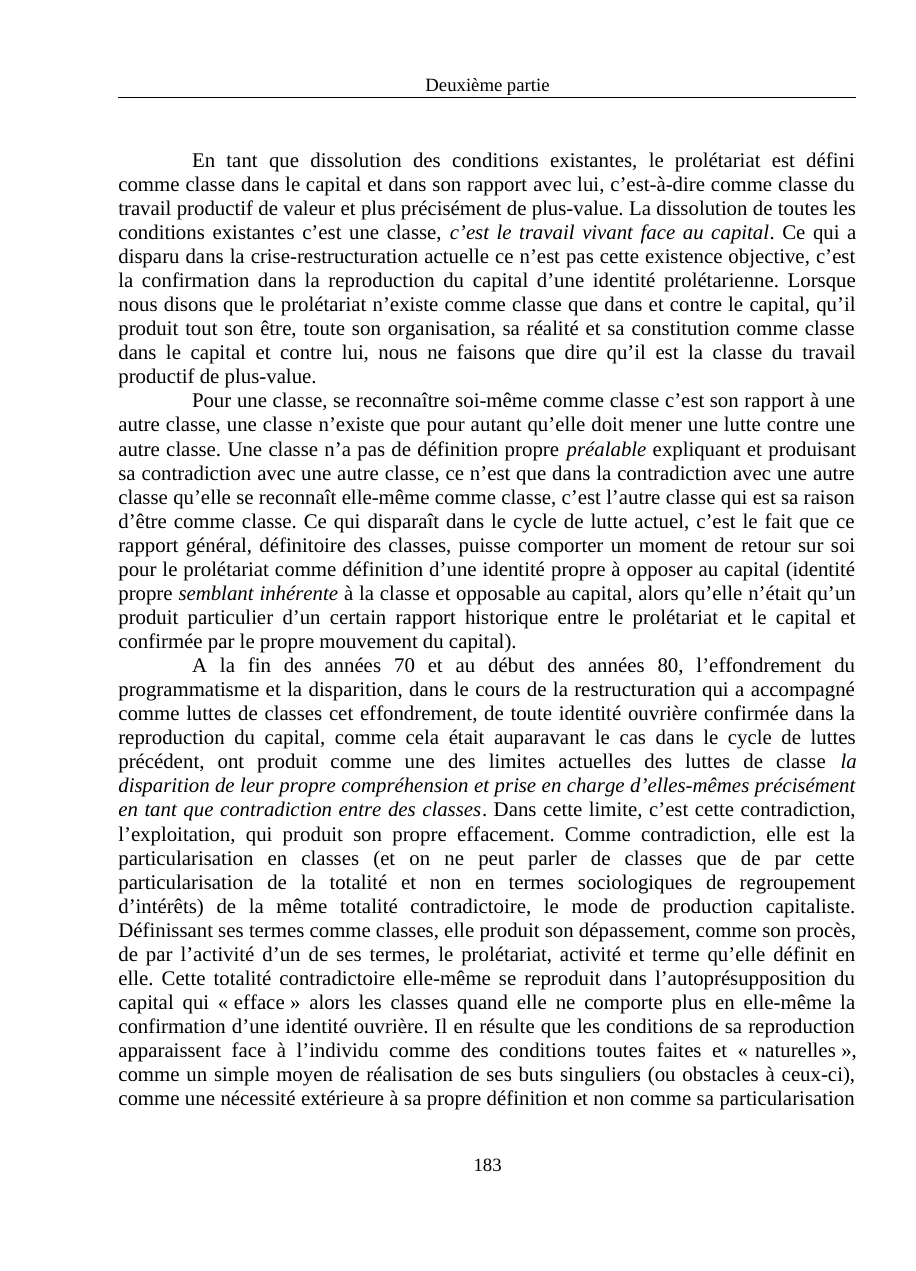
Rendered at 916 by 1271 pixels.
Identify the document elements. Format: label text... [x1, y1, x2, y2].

text En tant que dissolution des conditions existantes, le prolétariat est défini comme classe dans le capital et dans son rapport avec lui, c’est-à-dire comme classe du travail productif de valeur et plus précisément de plus-value. La dissolution de toutes les conditions existantes c’est une classe, c’est le travail vivant face au capital. Ce qui a disparu dans la crise-restructuration actuelle ce n’est pas cette existence objective, c’est la confirmation dans la reproduction du capital d’une identité prolétarienne. Lorsque nous disons que le prolétariat n’existe comme classe que dans et contre le capital, qu’il produit tout son être, toute son organisation, sa réalité et sa constitution comme classe dans le capital et contre lui, nous ne faisons que dire qu’il est la classe du travail productif de plus-value. [118, 148, 856, 388]
text A la fin des années 70 et au début des années 80, l’effondrement du programmatisme et la disparition, dans le cours de la restructuration qui a accompagné comme luttes de classes cet effondrement, de toute identité ouvrière confirmée dans la reproduction du capital, comme cela était auparavant le cas dans le cycle de luttes précédent, ont produit comme une des limites actuelles des luttes de classe la disparition de leur propre compréhension et prise en charge d’elles-mêmes précisément en tant que contradiction entre des classes. Dans cette limite, c’est cette contradiction, l’exploitation, qui produit son propre effacement. Comme contradiction, elle est la particularisation en classes (et on ne peut parler de classes que de par cette particularisation de la totalité et non en termes sociologiques de regroupement d’intérêts) de la même totalité contradictoire, le mode de production capitaliste. Définissant ses termes comme classes, elle produit son dépassement, comme son procès, de par l’activité d’un de ses termes, le prolétariat, activité et terme qu’elle définit en elle. Cette totalité contradictoire elle-même se reproduit dans l’autoprésupposition du capital qui « efface » alors les classes quand elle ne comporte plus en elle-même la confirmation d’une identité ouvrière. Il en résulte que les conditions de sa reproduction apparaissent face à l’individu comme des conditions toutes faites et « naturelles », comme un simple moyen de réalisation de ses buts singuliers (ou obstacles à ceux-ci), comme une nécessité extérieure à sa propre définition et non comme sa particularisation [118, 653, 856, 1110]
text Pour une classe, se reconnaître soi-même comme classe c’est son rapport à une autre classe, une classe n’existe que pour autant qu’elle doit mener une lutte contre une autre classe. Une classe n’a pas de définition propre préalable expliquant et produisant sa contradiction avec une autre classe, ce n’est que dans la contradiction avec une autre classe qu’elle se reconnaît elle-même comme classe, c’est l’autre classe qui est sa raison d’être comme classe. Ce qui disparaît dans le cycle de lutte actuel, c’est le fait que ce rapport général, définitoire des classes, puisse comporter un moment de retour sur soi pour le prolétariat comme définition d’une identité propre à opposer au capital (identité propre semblant inhérente à la classe et opposable au capital, alors qu’elle n’était qu’un produit particulier d’un certain rapport historique entre le prolétariat et le capital et confirmée par le propre mouvement du capital). [118, 388, 856, 653]
